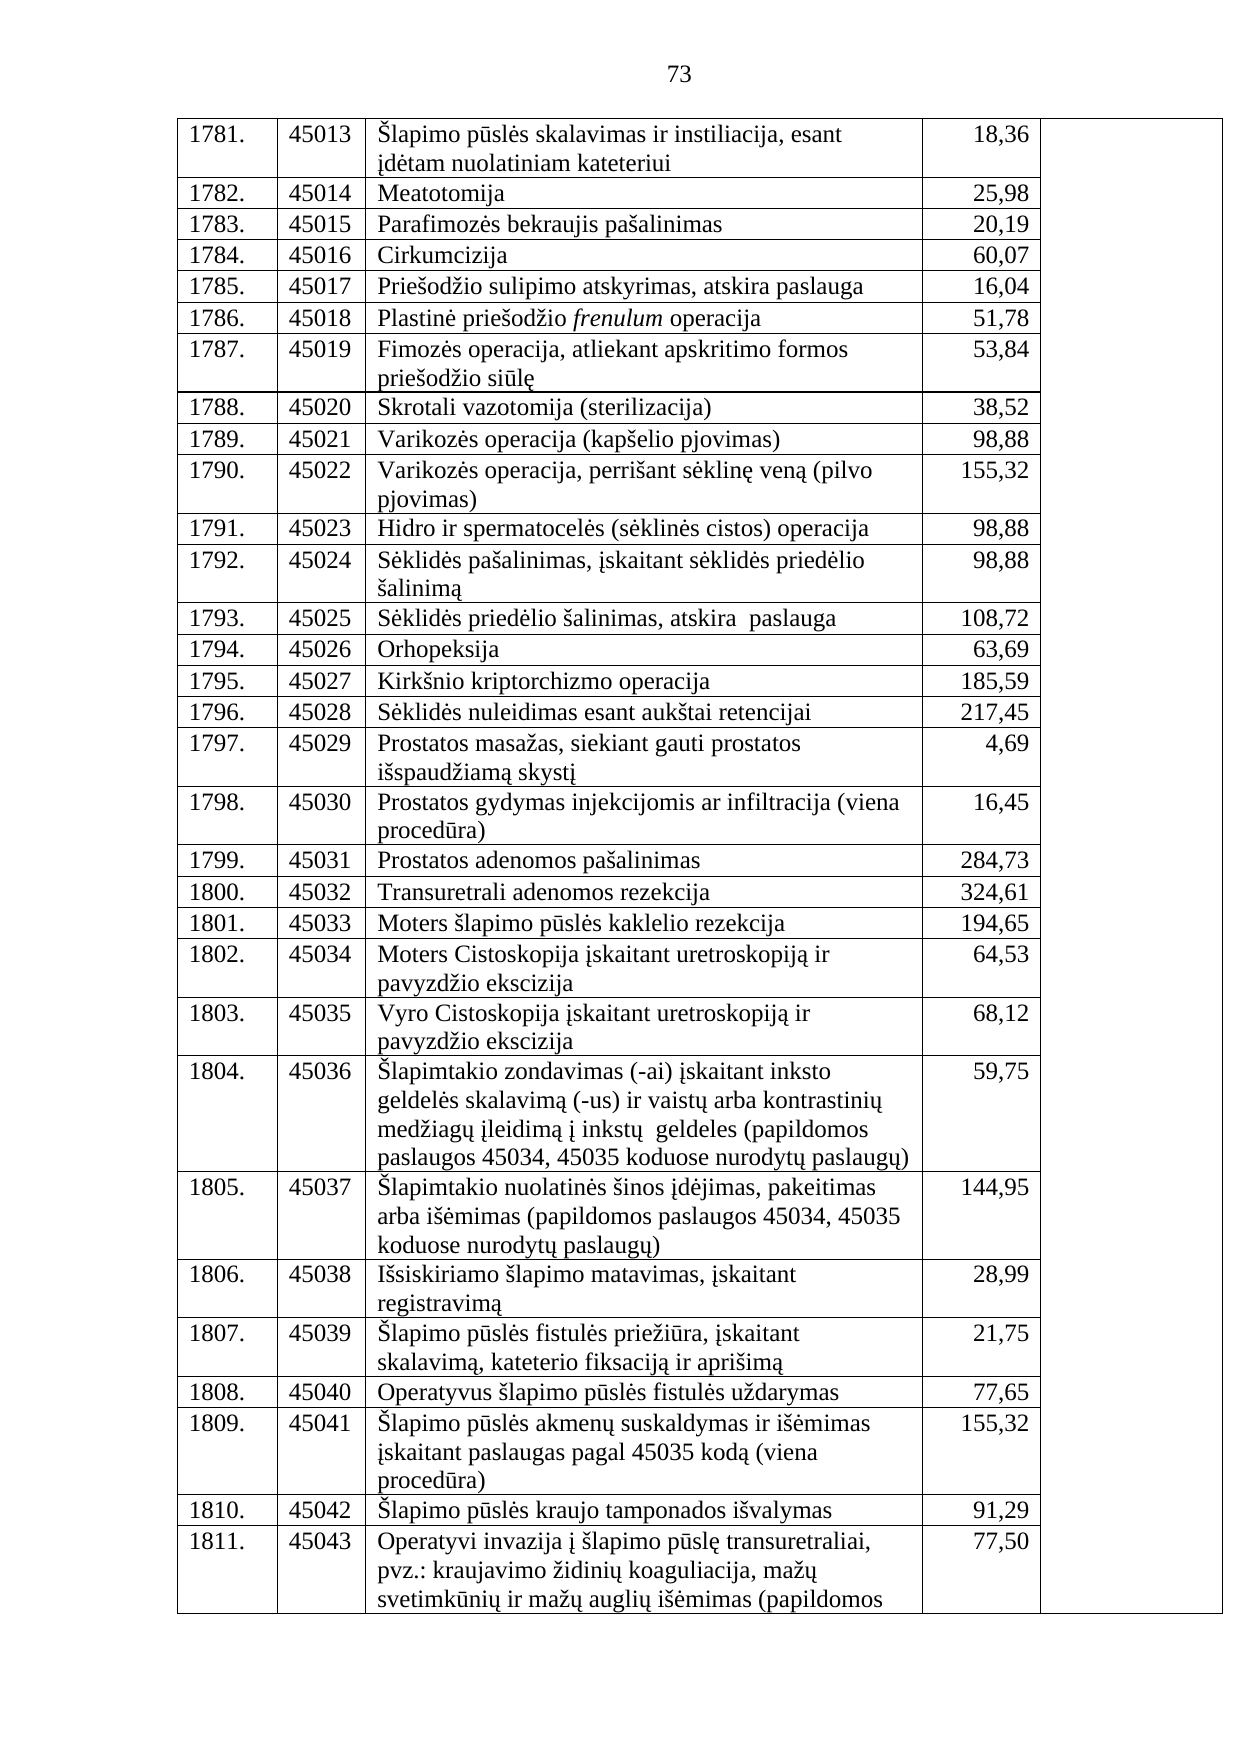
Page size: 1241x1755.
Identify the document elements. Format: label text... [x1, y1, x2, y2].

table_cell 98,88 [923, 545, 1040, 602]
table_cell Skrotali vazotomija (sterilizacija) [366, 393, 922, 423]
table_cell 45041 [278, 1408, 365, 1494]
table_cell 45025 [278, 603, 365, 633]
table_cell 77,50 [923, 1526, 1040, 1613]
table_cell 1786. [178, 303, 277, 333]
table_cell 155,32 [923, 1408, 1040, 1494]
table_cell 4,69 [923, 728, 1040, 786]
table_cell 1787. [178, 334, 277, 391]
table_cell 98,88 [923, 514, 1040, 544]
table_cell 20,19 [923, 209, 1040, 239]
table_cell 45021 [278, 424, 365, 454]
table_cell 1784. [178, 240, 277, 270]
table_cell 1792. [178, 545, 277, 602]
table_cell 45015 [278, 209, 365, 239]
table_cell 1806. [178, 1260, 277, 1317]
table_cell 1810. [178, 1495, 277, 1525]
table_cell Šlapimtakio zondavimas (-ai) įskaitant inksto geldelės skalavimą (-us) ir vaistų arba kontrastinių medžiagų įleidimą į inkstų geldeles (papildomos paslaugos 45034, 45035 koduose nurodytų paslaugų) [366, 1056, 922, 1171]
table_cell Parafimozės bekraujis pašalinimas [366, 209, 922, 239]
table_cell Fimozės operacija, atliekant apskritimo formos priešodžio siūlę [366, 334, 922, 391]
table_cell 63,69 [923, 635, 1040, 665]
table_cell 1789. [178, 424, 277, 454]
table_cell 324,61 [923, 877, 1040, 907]
table_cell 68,12 [923, 998, 1040, 1055]
table_cell 1782. [178, 178, 277, 208]
table_cell 45031 [278, 845, 365, 876]
table_cell 16,04 [923, 271, 1040, 302]
table_cell Priešodžio sulipimo atskyrimas, atskira paslauga [366, 271, 922, 302]
table_cell 45014 [278, 178, 365, 208]
table_cell 45022 [278, 455, 365, 512]
table_cell Moters šlapimo pūslės kaklelio rezekcija [366, 908, 922, 938]
table_cell 45013 [278, 119, 365, 177]
table_cell 45024 [278, 545, 365, 602]
table_cell 1793. [178, 603, 277, 633]
table_cell 45043 [278, 1526, 365, 1613]
table_cell 53,84 [923, 334, 1040, 391]
table_cell 1800. [178, 877, 277, 907]
table_cell Operatyvus šlapimo pūslės fistulės uždarymas [366, 1377, 922, 1407]
table_cell Cirkumcizija [366, 240, 922, 270]
table_cell Šlapimo pūslės kraujo tamponados išvalymas [366, 1495, 922, 1525]
table_cell 45019 [278, 334, 365, 391]
table_cell Šlapimo pūslės skalavimas ir instiliacija, esant įdėtam nuolatiniam kateteriui [366, 119, 922, 177]
table_cell Vyro Cistoskopija įskaitant uretroskopiją ir pavyzdžio ekscizija [366, 998, 922, 1055]
table_cell 28,99 [923, 1260, 1040, 1317]
table_cell 1811. [178, 1526, 277, 1613]
table_cell 45037 [278, 1172, 365, 1258]
table_cell Sėklidės pašalinimas, įskaitant sėklidės priedėlio šalinimą [366, 545, 922, 602]
table_cell 77,65 [923, 1377, 1040, 1407]
table_cell 18,36 [923, 119, 1040, 177]
table_cell 45023 [278, 514, 365, 544]
table_cell 1802. [178, 939, 277, 997]
table_cell 91,29 [923, 1495, 1040, 1525]
table_cell Prostatos adenomos pašalinimas [366, 845, 922, 876]
table_cell 45042 [278, 1495, 365, 1525]
table_cell 45035 [278, 998, 365, 1055]
table_cell Transuretrali adenomos rezekcija [366, 877, 922, 907]
table_cell Operatyvi invazija į šlapimo pūslę transuretraliai, pvz.: kraujavimo židinių koaguliacija, mažų svetimkūnių ir mažų auglių išėmimas (papildomos [366, 1526, 922, 1613]
table_cell 45039 [278, 1318, 365, 1376]
table_cell Orhopeksija [366, 635, 922, 665]
table_cell Prostatos masažas, siekiant gauti prostatos išspaudžiamą skystį [366, 728, 922, 786]
table_cell 1794. [178, 635, 277, 665]
table_cell Sėklidės priedėlio šalinimas, atskira paslauga [366, 603, 922, 633]
table_cell 1809. [178, 1408, 277, 1494]
table_cell Šlapimtakio nuolatinės šinos įdėjimas, pakeitimas arba išėmimas (papildomos paslaugos 45034, 45035 koduose nurodytų paslaugų) [366, 1172, 922, 1258]
table_cell 1798. [178, 787, 277, 844]
table_cell 45029 [278, 728, 365, 786]
table_cell 217,45 [923, 697, 1040, 727]
table_cell 1808. [178, 1377, 277, 1407]
table_cell 194,65 [923, 908, 1040, 938]
table_cell Meatotomija [366, 178, 922, 208]
table_cell 1799. [178, 845, 277, 876]
table_cell 108,72 [923, 603, 1040, 633]
table_cell 45018 [278, 303, 365, 333]
table_cell 45036 [278, 1056, 365, 1171]
table_cell 1807. [178, 1318, 277, 1376]
table_cell 1788. [178, 393, 277, 423]
table_cell 38,52 [923, 393, 1040, 423]
table_cell 45016 [278, 240, 365, 270]
table_cell 60,07 [923, 240, 1040, 270]
table_cell Sėklidės nuleidimas esant aukštai retencijai [366, 697, 922, 727]
table_cell 25,98 [923, 178, 1040, 208]
table_cell 284,73 [923, 845, 1040, 876]
table_cell Išsiskiriamo šlapimo matavimas, įskaitant registravimą [366, 1260, 922, 1317]
table_cell 64,53 [923, 939, 1040, 997]
table_cell 1790. [178, 455, 277, 512]
table_cell 45027 [278, 666, 365, 696]
table_cell 59,75 [923, 1056, 1040, 1171]
table_cell 16,45 [923, 787, 1040, 844]
table_cell Plastinė priešodžio frenulum operacija [366, 303, 922, 333]
table_cell 1781. [178, 119, 277, 177]
table_cell 1803. [178, 998, 277, 1055]
table_cell 45020 [278, 393, 365, 423]
table_cell 1805. [178, 1172, 277, 1258]
table_cell 45038 [278, 1260, 365, 1317]
table_cell 1785. [178, 271, 277, 302]
table_cell 1797. [178, 728, 277, 786]
table_cell 1801. [178, 908, 277, 938]
table_cell Varikozės operacija (kapšelio pjovimas) [366, 424, 922, 454]
table_cell 1791. [178, 514, 277, 544]
table_cell Varikozės operacija, perrišant sėklinę veną (pilvo pjovimas) [366, 455, 922, 512]
table_cell 98,88 [923, 424, 1040, 454]
table_cell 45040 [278, 1377, 365, 1407]
table_cell 45032 [278, 877, 365, 907]
table_cell 21,75 [923, 1318, 1040, 1376]
table_cell 45017 [278, 271, 365, 302]
table_cell 1783. [178, 209, 277, 239]
table_cell Šlapimo pūslės akmenų suskaldymas ir išėmimas įskaitant paslaugas pagal 45035 kodą (viena procedūra) [366, 1408, 922, 1494]
table_cell 185,59 [923, 666, 1040, 696]
table_cell Kirkšnio kriptorchizmo operacija [366, 666, 922, 696]
table_cell 1796. [178, 697, 277, 727]
table_cell 155,32 [923, 455, 1040, 512]
table_cell 144,95 [923, 1172, 1040, 1258]
table_cell 45034 [278, 939, 365, 997]
table_cell Prostatos gydymas injekcijomis ar infiltracija (viena procedūra) [366, 787, 922, 844]
table_cell 1804. [178, 1056, 277, 1171]
table_cell [1041, 119, 1222, 1613]
table_cell 45028 [278, 697, 365, 727]
table_cell 45026 [278, 635, 365, 665]
table_cell Moters Cistoskopija įskaitant uretroskopiją ir pavyzdžio ekscizija [366, 939, 922, 997]
table_cell 45033 [278, 908, 365, 938]
table_cell Hidro ir spermatocelės (sėklinės cistos) operacija [366, 514, 922, 544]
table_cell 45030 [278, 787, 365, 844]
table_cell Šlapimo pūslės fistulės priežiūra, įskaitant skalavimą, kateterio fiksaciją ir aprišimą [366, 1318, 922, 1376]
table_cell 1795. [178, 666, 277, 696]
table_cell 51,78 [923, 303, 1040, 333]
